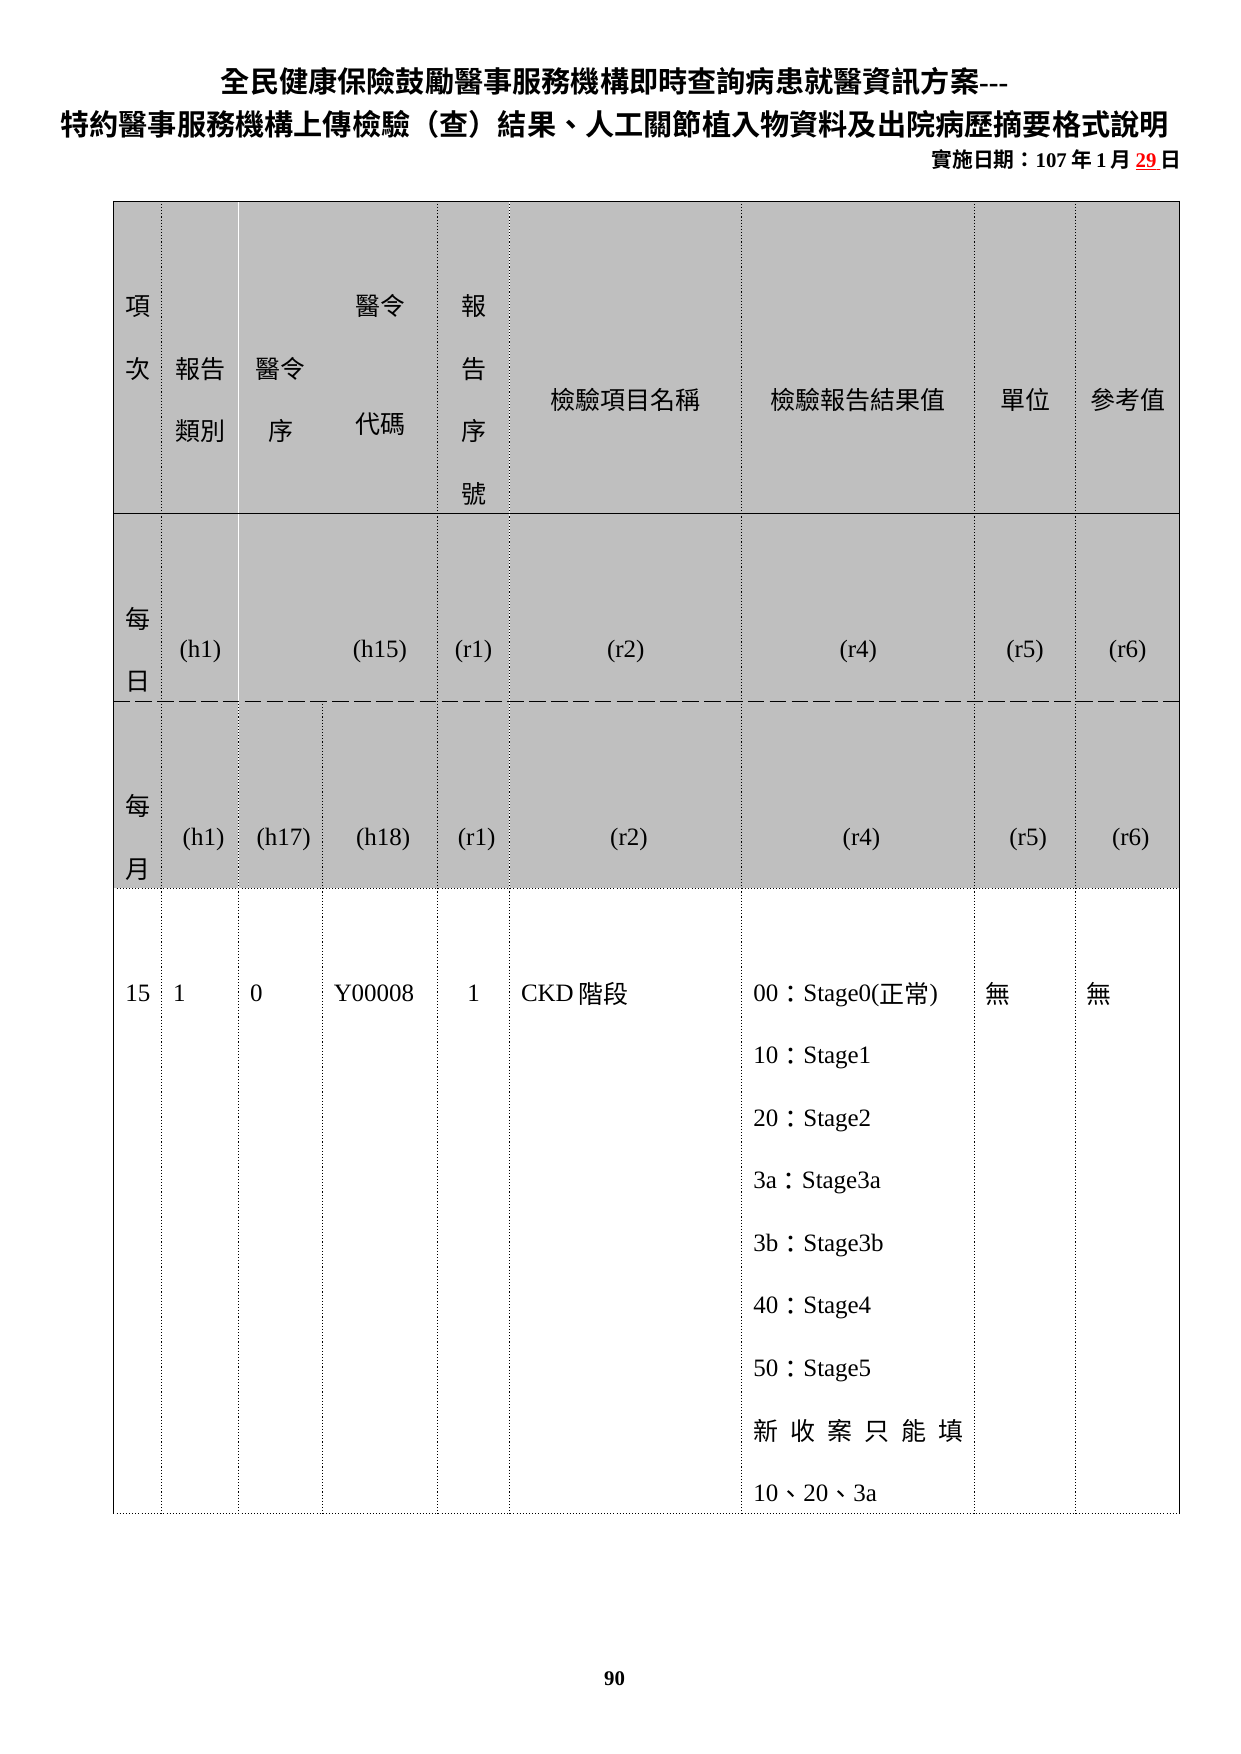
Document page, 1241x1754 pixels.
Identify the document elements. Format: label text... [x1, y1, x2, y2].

table_cell 無 [1075, 888, 1179, 1513]
table_cell (r6) [1075, 701, 1179, 888]
table_cell CKD階段 [510, 888, 742, 1513]
table_cell (r2) [510, 514, 742, 701]
table_cell (r6) [1075, 514, 1179, 701]
table_cell (r4) [742, 701, 974, 888]
table_cell (h15) [322, 514, 437, 701]
table_cell (r5) [974, 514, 1075, 701]
table_header 報告序號 [437, 202, 509, 513]
table_cell 每日 [114, 514, 162, 701]
table_header 項次 [114, 202, 162, 513]
table_header 醫令序 [239, 202, 322, 513]
table_cell (r1) [437, 514, 509, 701]
table_cell Y00008 [322, 888, 437, 1513]
table_cell (r5) [974, 701, 1075, 888]
table_header 檢驗項目名稱 [510, 202, 742, 513]
table_cell [239, 514, 322, 701]
table_cell (h1) [162, 701, 238, 888]
table_header 檢驗報告結果值 [742, 202, 974, 513]
table_cell (r2) [510, 701, 742, 888]
table_header 單位 [974, 202, 1075, 513]
table_cell 每月 [114, 701, 162, 888]
table_cell (r4) [742, 514, 974, 701]
table_header 報告類別 [162, 202, 238, 513]
table_cell (r1) [437, 701, 509, 888]
table_cell (h17) [239, 701, 322, 888]
table_cell 1 [437, 888, 509, 1513]
table_cell 無 [974, 888, 1075, 1513]
table_header 醫令 代碼 [322, 202, 437, 513]
table_cell 15 [114, 888, 162, 1513]
table_cell 0 [239, 888, 322, 1513]
table_cell 1 [162, 888, 238, 1513]
table_cell (h1) [162, 514, 238, 701]
table_cell 00：Stage0(正常) 10：Stage1 20：Stage2 3a：Stage3a 3b：Stage3b 40：Stage4 50：Stage5 新收案只能填10、20、3a [742, 888, 974, 1513]
table_cell (h18) [322, 701, 437, 888]
table_header 參考值 [1075, 202, 1179, 513]
